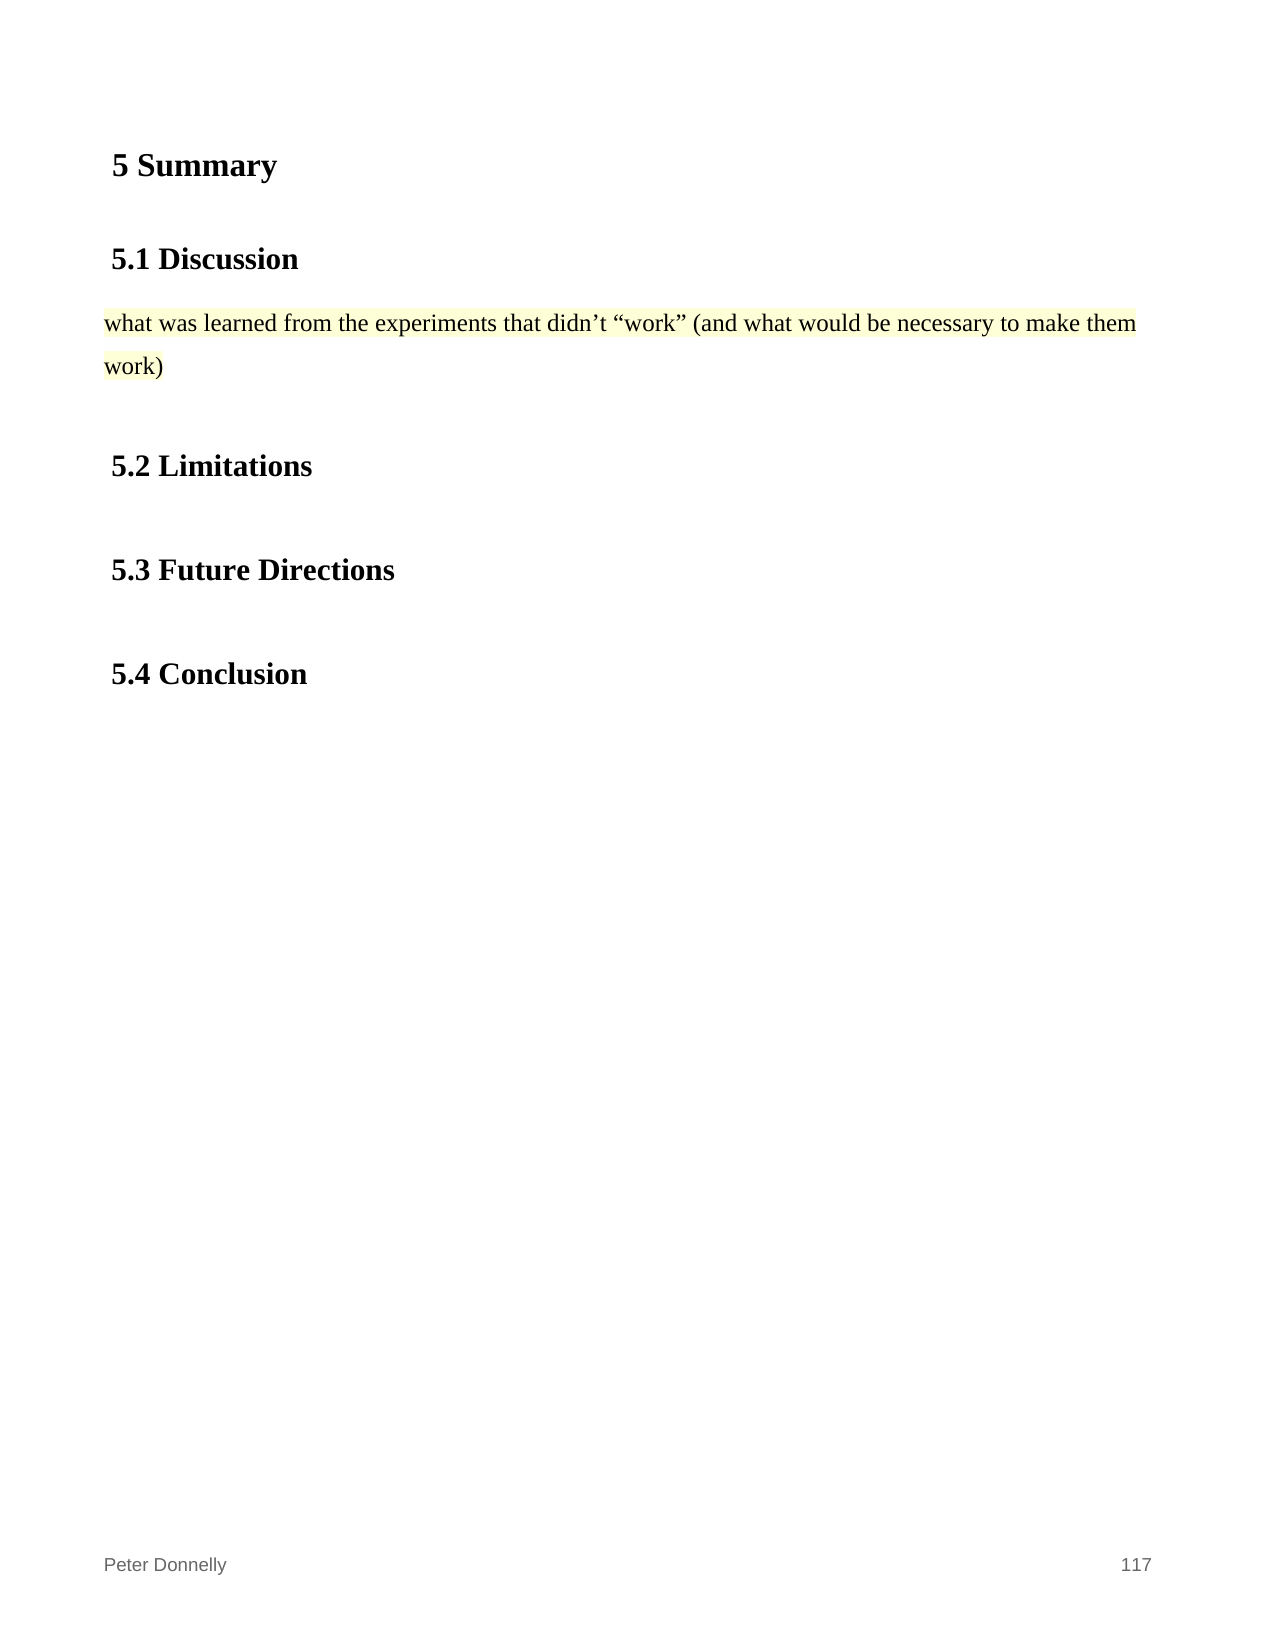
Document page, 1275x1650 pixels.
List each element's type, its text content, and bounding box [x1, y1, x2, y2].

subtitle Limitations [103, 448, 1181, 484]
text what was learned from the experiments that didn’t “work” (and what would be necessary to make them work) [103, 308, 1181, 380]
subtitle Summary [103, 145, 1181, 183]
subtitle Future Directions [103, 552, 1181, 587]
subtitle Conclusion [103, 655, 1181, 691]
subtitle Discussion [103, 240, 1181, 276]
